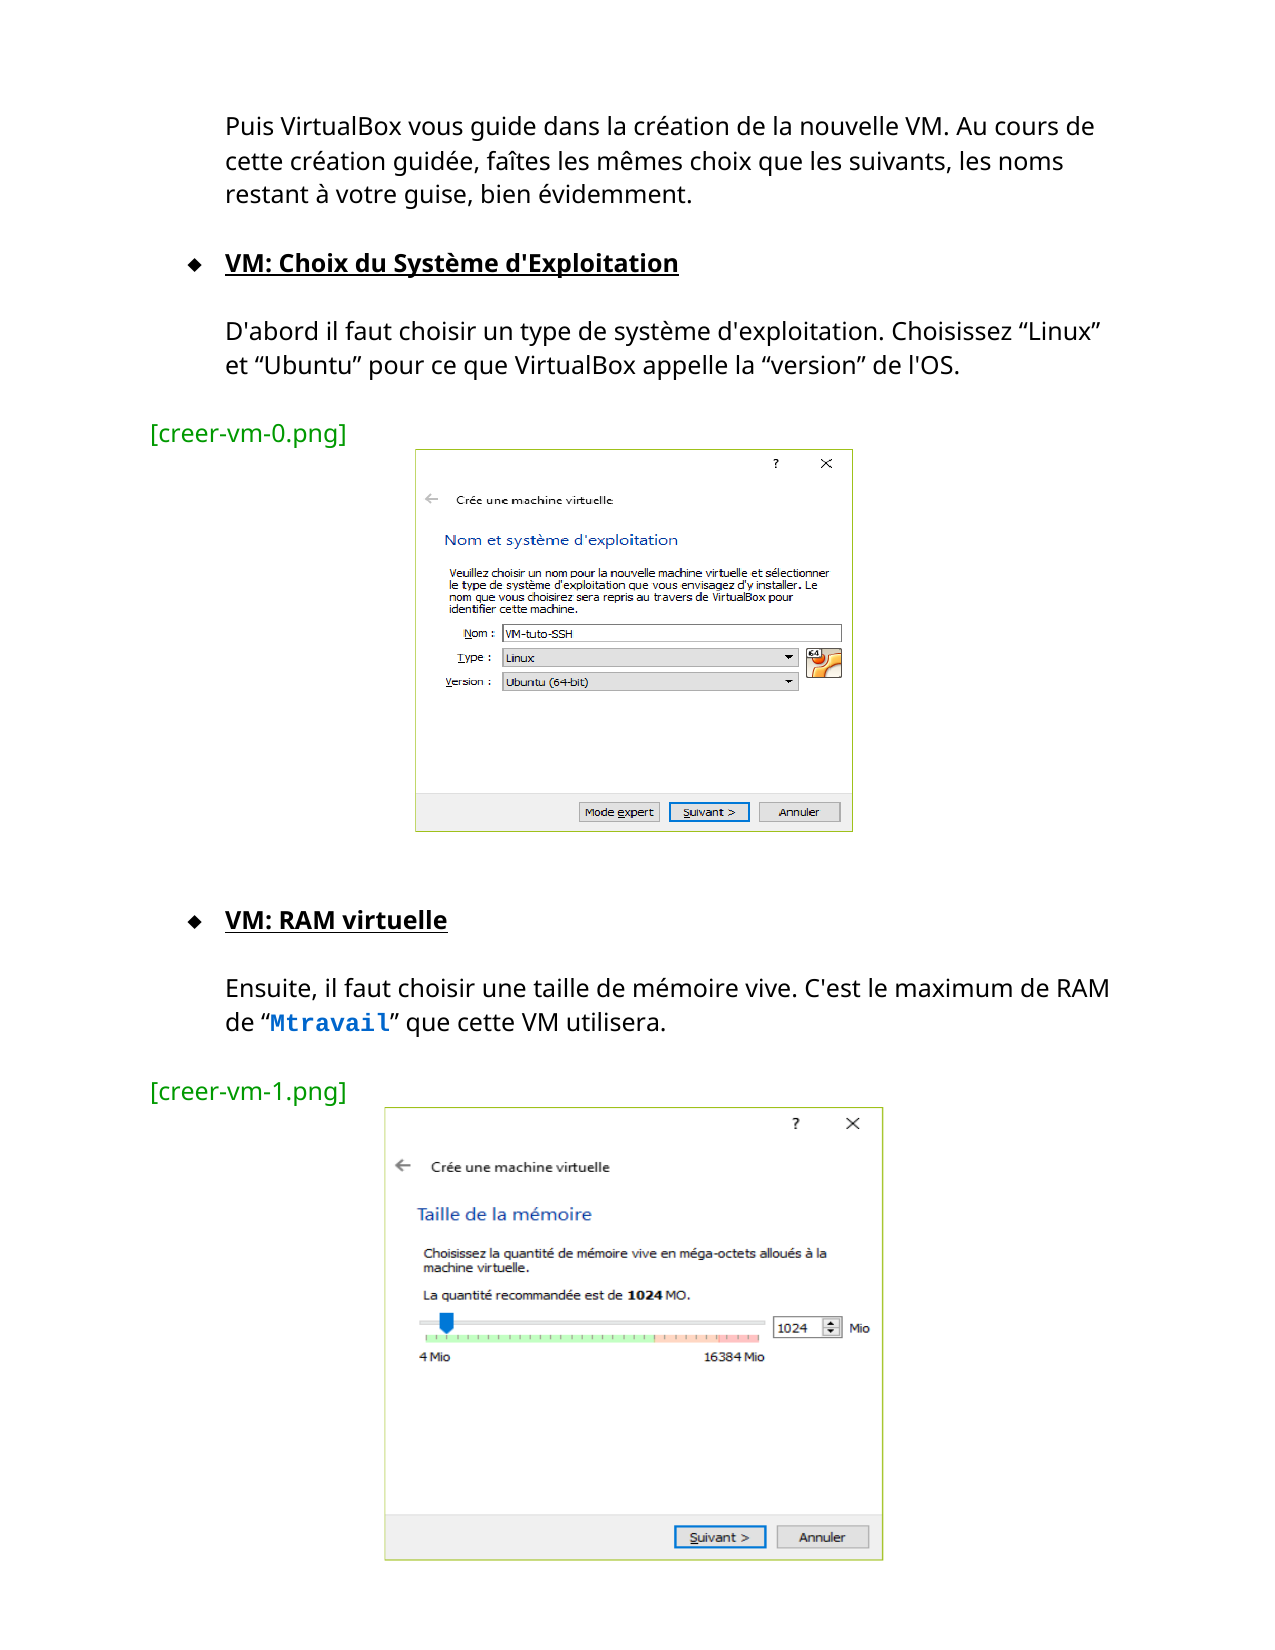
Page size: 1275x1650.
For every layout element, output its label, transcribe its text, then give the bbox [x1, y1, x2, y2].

list Puis VirtualBox vous guide dans la création de la nouvelle VM. Au cours de cette création guidée, faîtes les mêmes choix que les suivants, les noms restant à votre guise, bien évidemment. [187, 109, 1125, 211]
list Ensuite, il faut choisir une taille de mémoire vive. C'est le maximum de RAM de “Mtravail” que cette VM utilisera. [187, 971, 1125, 1039]
picture [415, 449, 860, 835]
list VM: Choix du Système d'Exploitation [187, 245, 1125, 279]
picture [384, 1107, 891, 1565]
text [creer-vm-0.png] [150, 416, 1125, 450]
list VM: RAM virtuelle [187, 903, 1125, 937]
text [creer-vm-1.png] [150, 1073, 1125, 1107]
list D'abord il faut choisir un type de système d'exploitation. Choisissez “Linux” et “Ubuntu” pour ce que VirtualBox appelle la “version” de l'OS. [187, 313, 1125, 382]
